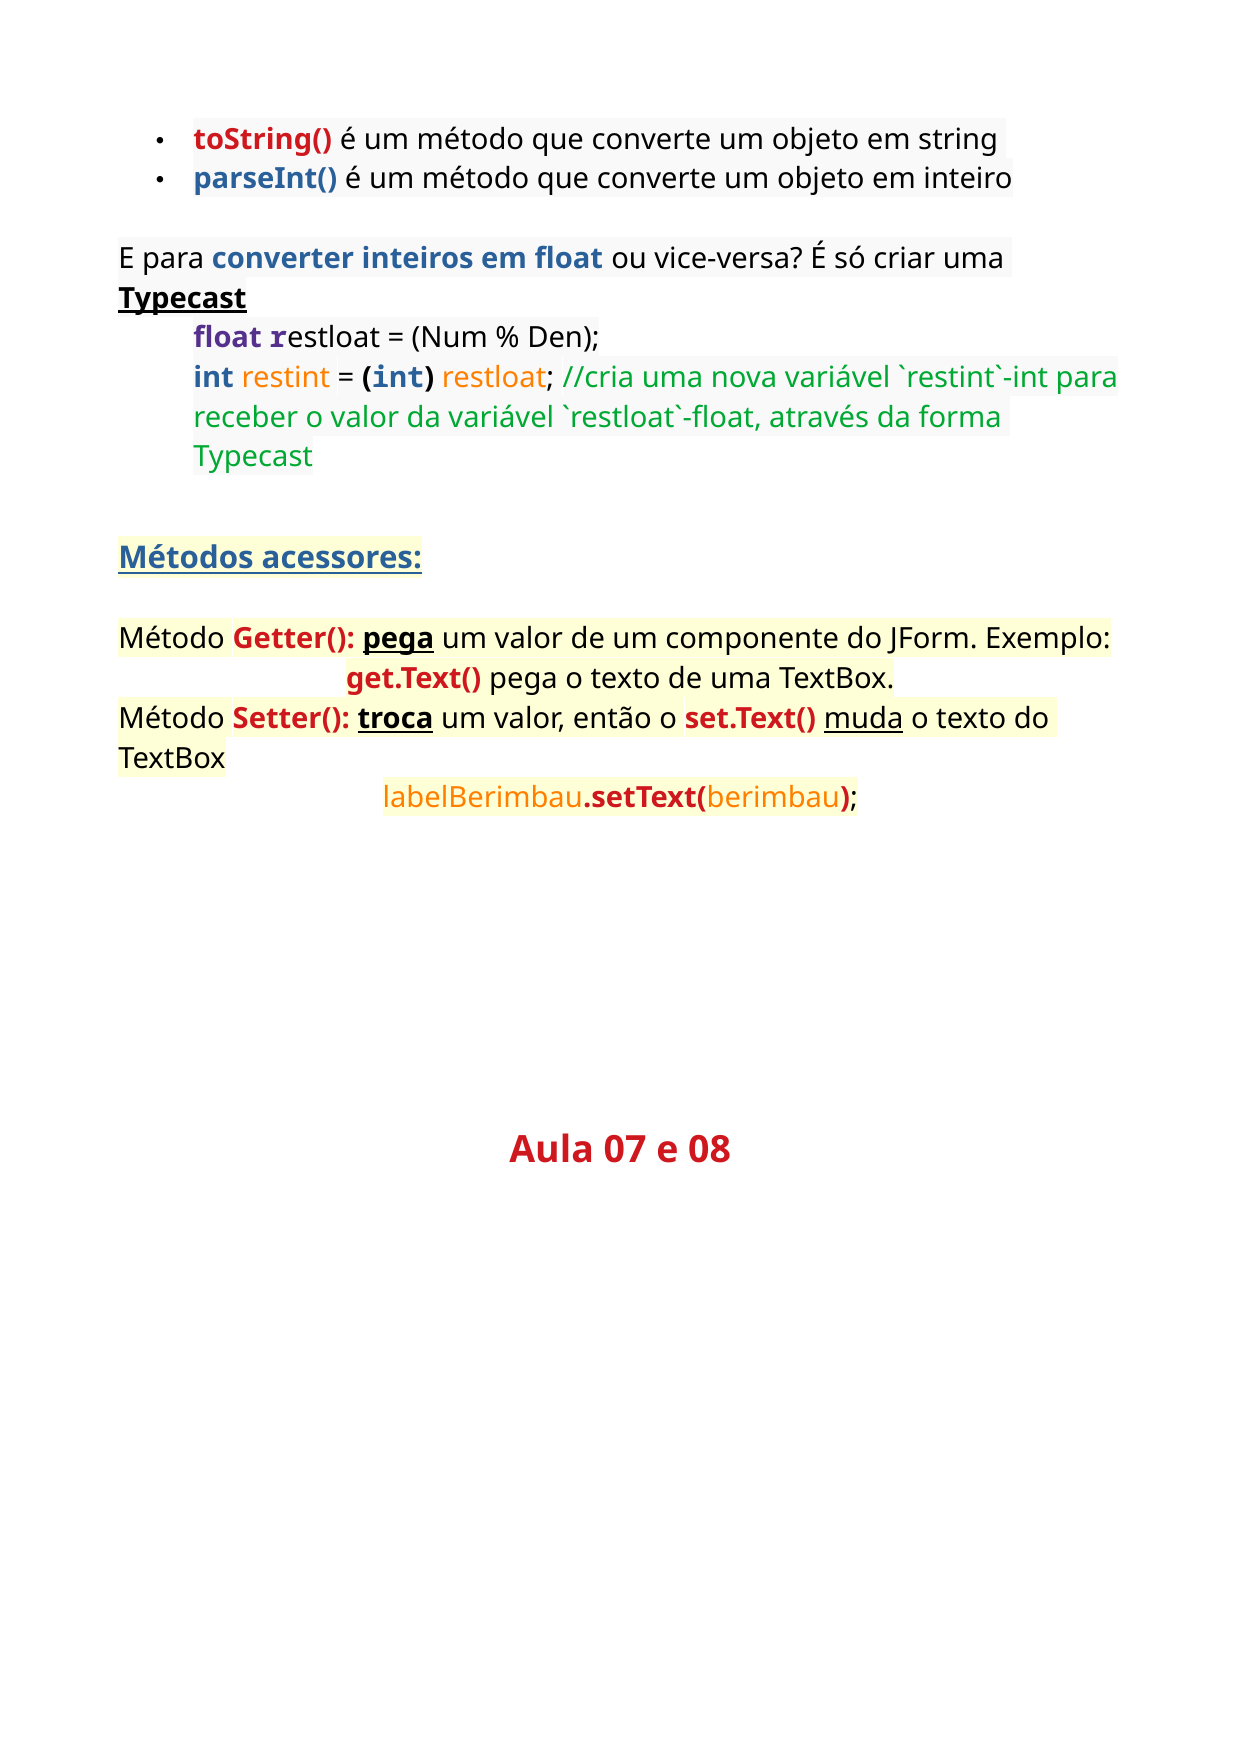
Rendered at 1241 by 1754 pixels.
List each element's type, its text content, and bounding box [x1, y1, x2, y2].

text E para converter inteiros em float ou vice-versa? É só criar uma Typecast [118, 237, 1122, 317]
list parseInt() é um método que converte um objeto em inteiro [156, 158, 1122, 197]
list int restint = (int) restloat; //cria uma nova variável `restint`-int para receber o valor da variável `restloat`-float, através da forma Typecast [156, 356, 1122, 475]
text Método Setter(): troca um valor, então o set.Text() muda o texto do TextBox [118, 697, 1122, 777]
list toString() é um método que converte um objeto em string [156, 118, 1122, 158]
text Aula 07 e 08 [118, 1122, 1122, 1173]
text Métodos acessores: [118, 536, 1122, 578]
text Método Getter(): pega um valor de um componente do JForm. Exemplo: [118, 618, 1122, 657]
text get.Text() pega o texto de uma TextBox. [118, 657, 1122, 697]
text labelBerimbau.setText(berimbau); [118, 777, 1122, 816]
list float restloat = (Num % Den); [156, 317, 1122, 356]
